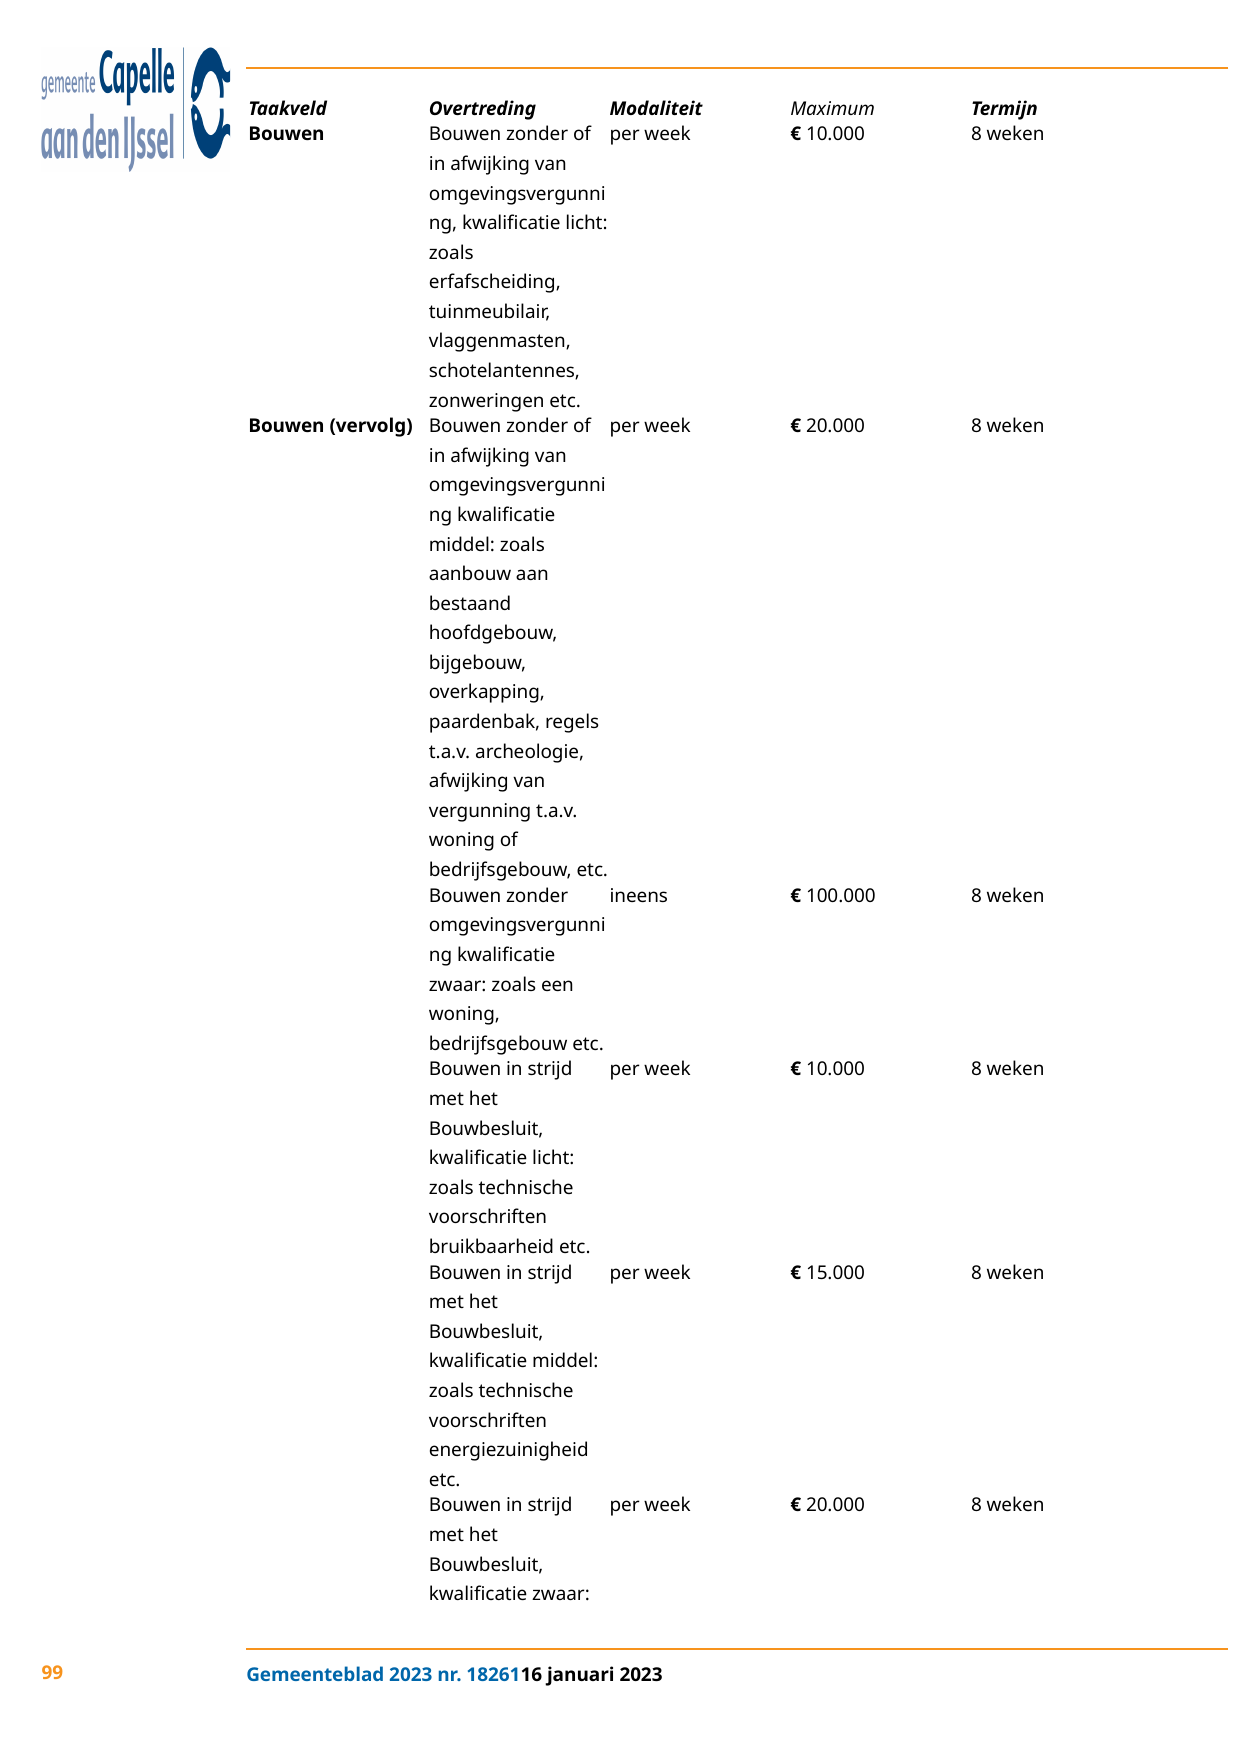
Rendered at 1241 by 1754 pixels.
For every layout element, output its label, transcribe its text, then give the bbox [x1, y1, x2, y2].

table_cell € 10.000 [790, 1056, 971, 1259]
table_cell Bouwen in strijd met het Bouwbesluit, kwalificatie middel: zoals technische voorschriften energiezuinigheid etc. [429, 1259, 609, 1492]
table_header Termijn [971, 95, 1152, 121]
table_cell 8 weken [971, 1056, 1152, 1259]
table_cell per week [609, 1259, 790, 1492]
table_cell Bouwen (vervolg) [248, 413, 429, 882]
table_header Modaliteit [609, 95, 790, 121]
table_cell 8 weken [971, 121, 1152, 412]
table_cell 8 weken [971, 1492, 1152, 1606]
table_cell per week [609, 1492, 790, 1606]
table_cell Bouwen in strijd met het Bouwbesluit, kwalificatie licht: zoals technische voorschriften bruikbaarheid etc. [429, 1056, 609, 1259]
table_cell [248, 1492, 429, 1606]
table_cell per week [609, 413, 790, 882]
table_cell ineens [609, 882, 790, 1056]
table_cell Bouwen zonder of in afwijking van omgevingsvergunning kwalificatie middel: zoals aanbouw aan bestaand hoofdgebouw, bijgebouw, overkapping, paardenbak, regels t.a.v. archeologie, afwijking van vergunning t.a.v. woning of bedrijfsgebouw, etc. [429, 413, 609, 882]
table_cell € 100.000 [790, 882, 971, 1056]
table_cell Bouwen zonder omgevingsvergunning kwalificatie zwaar: zoals een woning, bedrijfsgebouw etc. [429, 882, 609, 1056]
picture [41, 47, 231, 172]
table_header Maximum [790, 95, 971, 121]
table_cell Bouwen [248, 121, 429, 412]
table_cell per week [609, 1056, 790, 1259]
table_header Taakveld [248, 95, 429, 121]
table_cell € 10.000 [790, 121, 971, 412]
table_cell € 20.000 [790, 1492, 971, 1606]
table_cell [248, 1259, 429, 1492]
table_cell [248, 882, 429, 1056]
table_cell 8 weken [971, 413, 1152, 882]
table_cell € 20.000 [790, 413, 971, 882]
table_cell Bouwen zonder of in afwijking van omgevingsvergunning, kwalificatie licht: zoals erfafscheiding, tuinmeubilair, vlaggenmasten, schotelantennes, zonweringen etc. [429, 121, 609, 412]
table_cell [248, 1056, 429, 1259]
table_header Overtreding [429, 95, 609, 121]
table_cell € 15.000 [790, 1259, 971, 1492]
table_cell per week [609, 121, 790, 412]
table_cell 8 weken [971, 1259, 1152, 1492]
table_cell 8 weken [971, 882, 1152, 1056]
table_cell Bouwen in strijd met het Bouwbesluit, kwalificatie zwaar: [429, 1492, 609, 1606]
